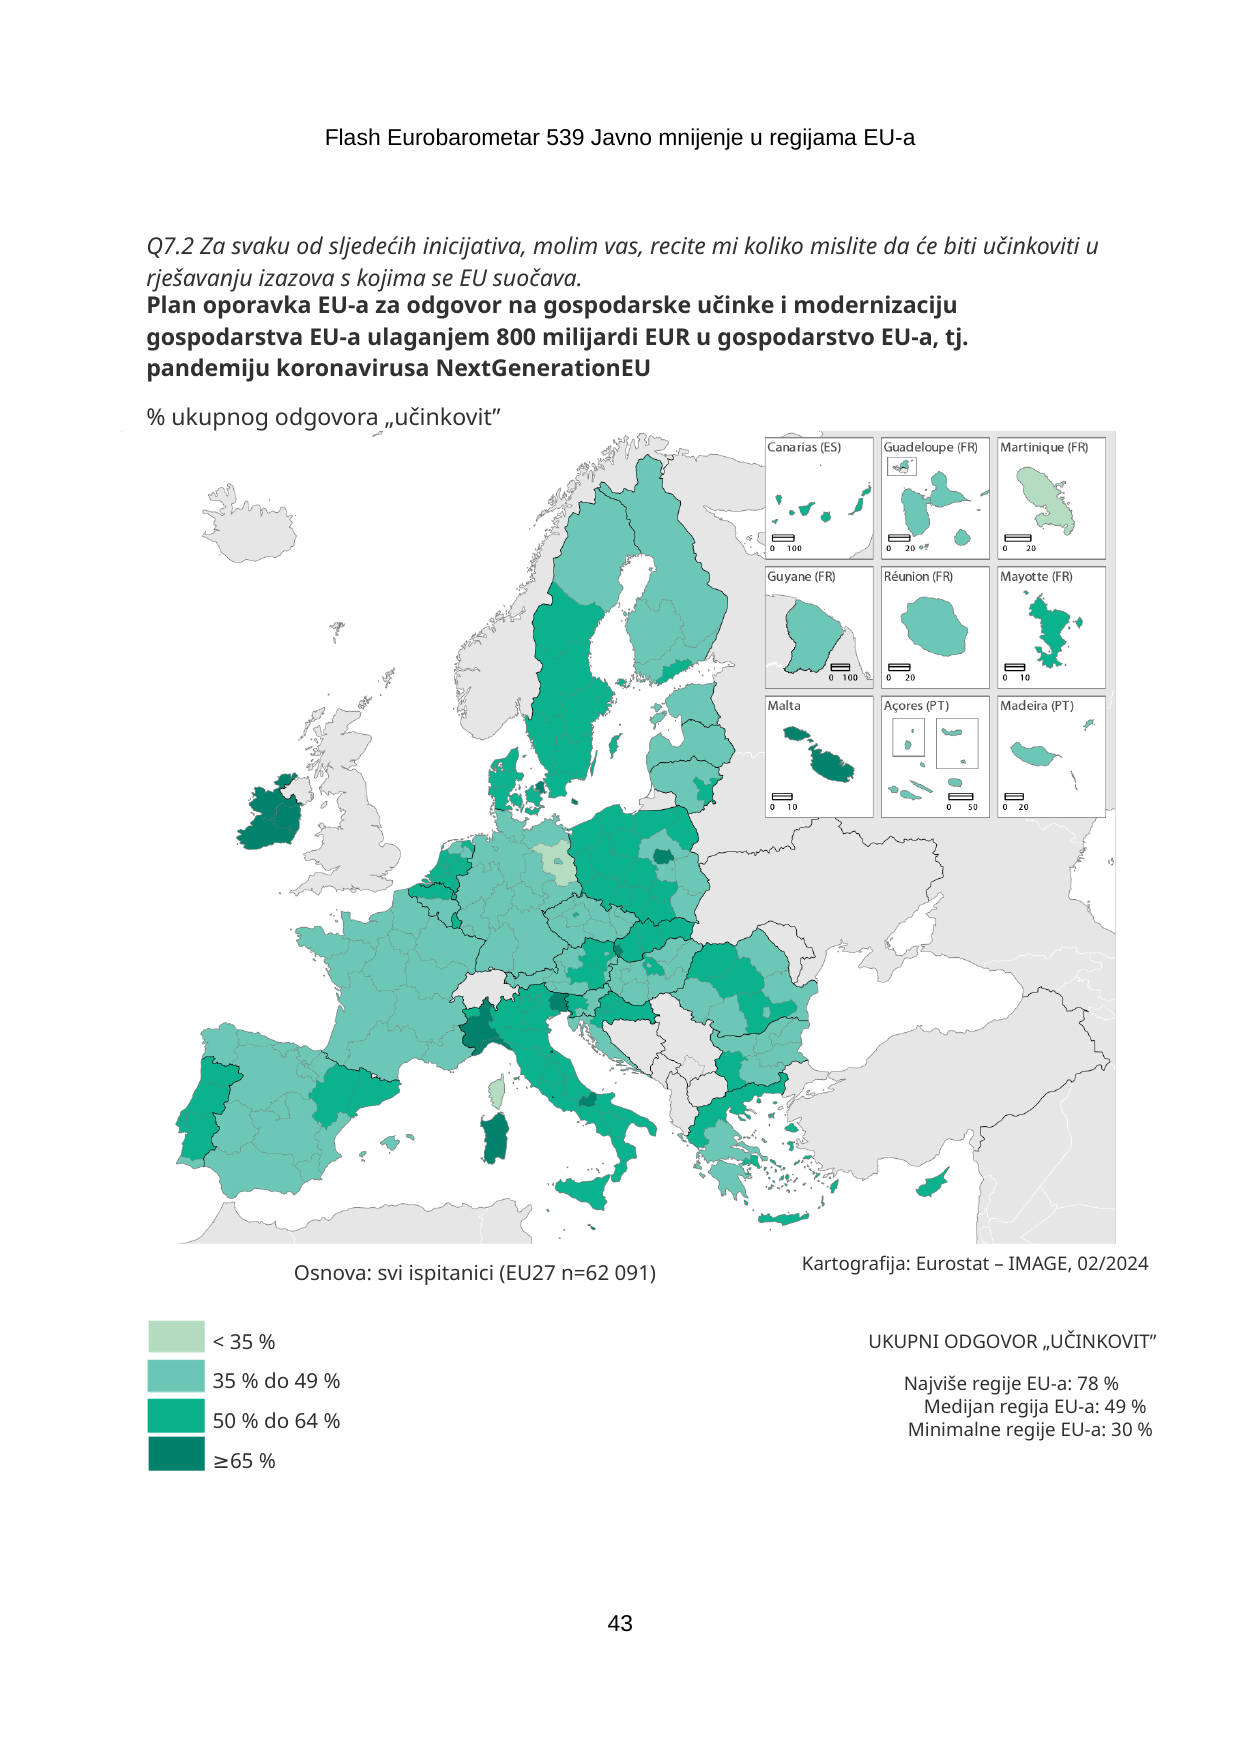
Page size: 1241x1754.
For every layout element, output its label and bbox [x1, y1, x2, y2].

picture [149, 1321, 204, 1353]
picture [148, 1360, 204, 1393]
picture [149, 1437, 204, 1470]
picture [148, 1399, 204, 1432]
picture [118, 427, 1119, 1244]
